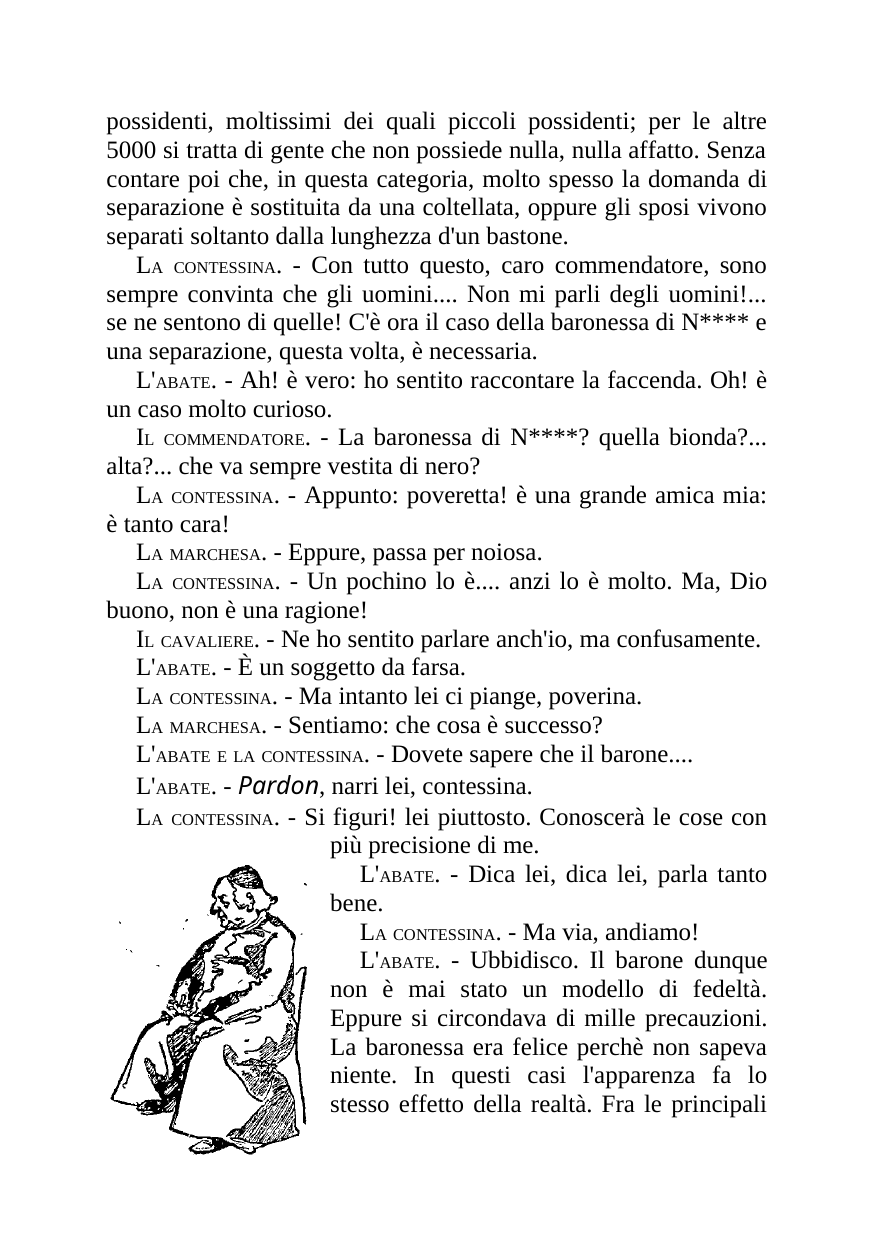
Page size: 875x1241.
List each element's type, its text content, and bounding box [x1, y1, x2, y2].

text Il cavaliere. - Ne ho sentito parlare anch'io, ma confusamente. [106, 624, 768, 652]
text L'abate. - Dica lei, dica lei, parla tanto bene. [311, 859, 768, 917]
picture [107, 859, 310, 1159]
text La contessina. - Un pochino lo è.... anzi lo è molto. Ma, Dio buono, non è una ragione! [106, 566, 768, 624]
text La contessina. - Si figuri! lei piuttosto. Conoscerà le cose con più precisione di me. [106, 802, 768, 859]
text L'abate. - Pardon, narri lei, contessina. [106, 767, 768, 802]
text La contessina. - Con tutto questo, caro commendatore, sono sempre convinta che gli uomini.... Non mi parli degli uomini!... se ne sentono di quelle! C'è ora il caso della baronessa di N**** e una separazione, questa volta, è necessaria. [106, 250, 768, 365]
text L'abate e la contessina. - Dovete sapere che il barone.... [106, 739, 768, 767]
text L'abate. - Ah! è vero: ho sentito raccontare la faccenda. Oh! è un caso molto curioso. [106, 365, 768, 422]
text La marchesa. - Sentiamo: che cosa è successo? [106, 710, 768, 739]
text L'abate. - Ubbidisco. Il barone dunque non è mai stato un modello di fedeltà. Eppure si circondava di mille precauzioni. La baronessa era felice perchè non sapeva niente. In questi casi l'apparenza fa lo stesso effetto della realtà. Fra le principali [311, 945, 768, 1118]
text La marchesa. - Eppure, passa per noiosa. [106, 537, 768, 566]
text Il commendatore. - La baronessa di N****? quella bionda?... alta?... che va sempre vestita di nero? [106, 422, 768, 480]
text L'abate. - È un soggetto da farsa. [106, 652, 768, 681]
text possidenti, moltissimi dei quali piccoli possidenti; per le altre 5000 si tratta di gente che non possiede nulla, nulla affatto. Senza contare poi che, in questa categoria, molto spesso la domanda di separazione è sostituita da una coltellata, oppure gli sposi vivono separati soltanto dalla lunghezza d'un bastone. [106, 106, 768, 250]
text La contessina. - Ma via, andiamo! [311, 917, 768, 945]
text La contessina. - Ma intanto lei ci piange, poverina. [106, 681, 768, 710]
text La contessina. - Appunto: poveretta! è una grande amica mia: è tanto cara! [106, 480, 768, 537]
